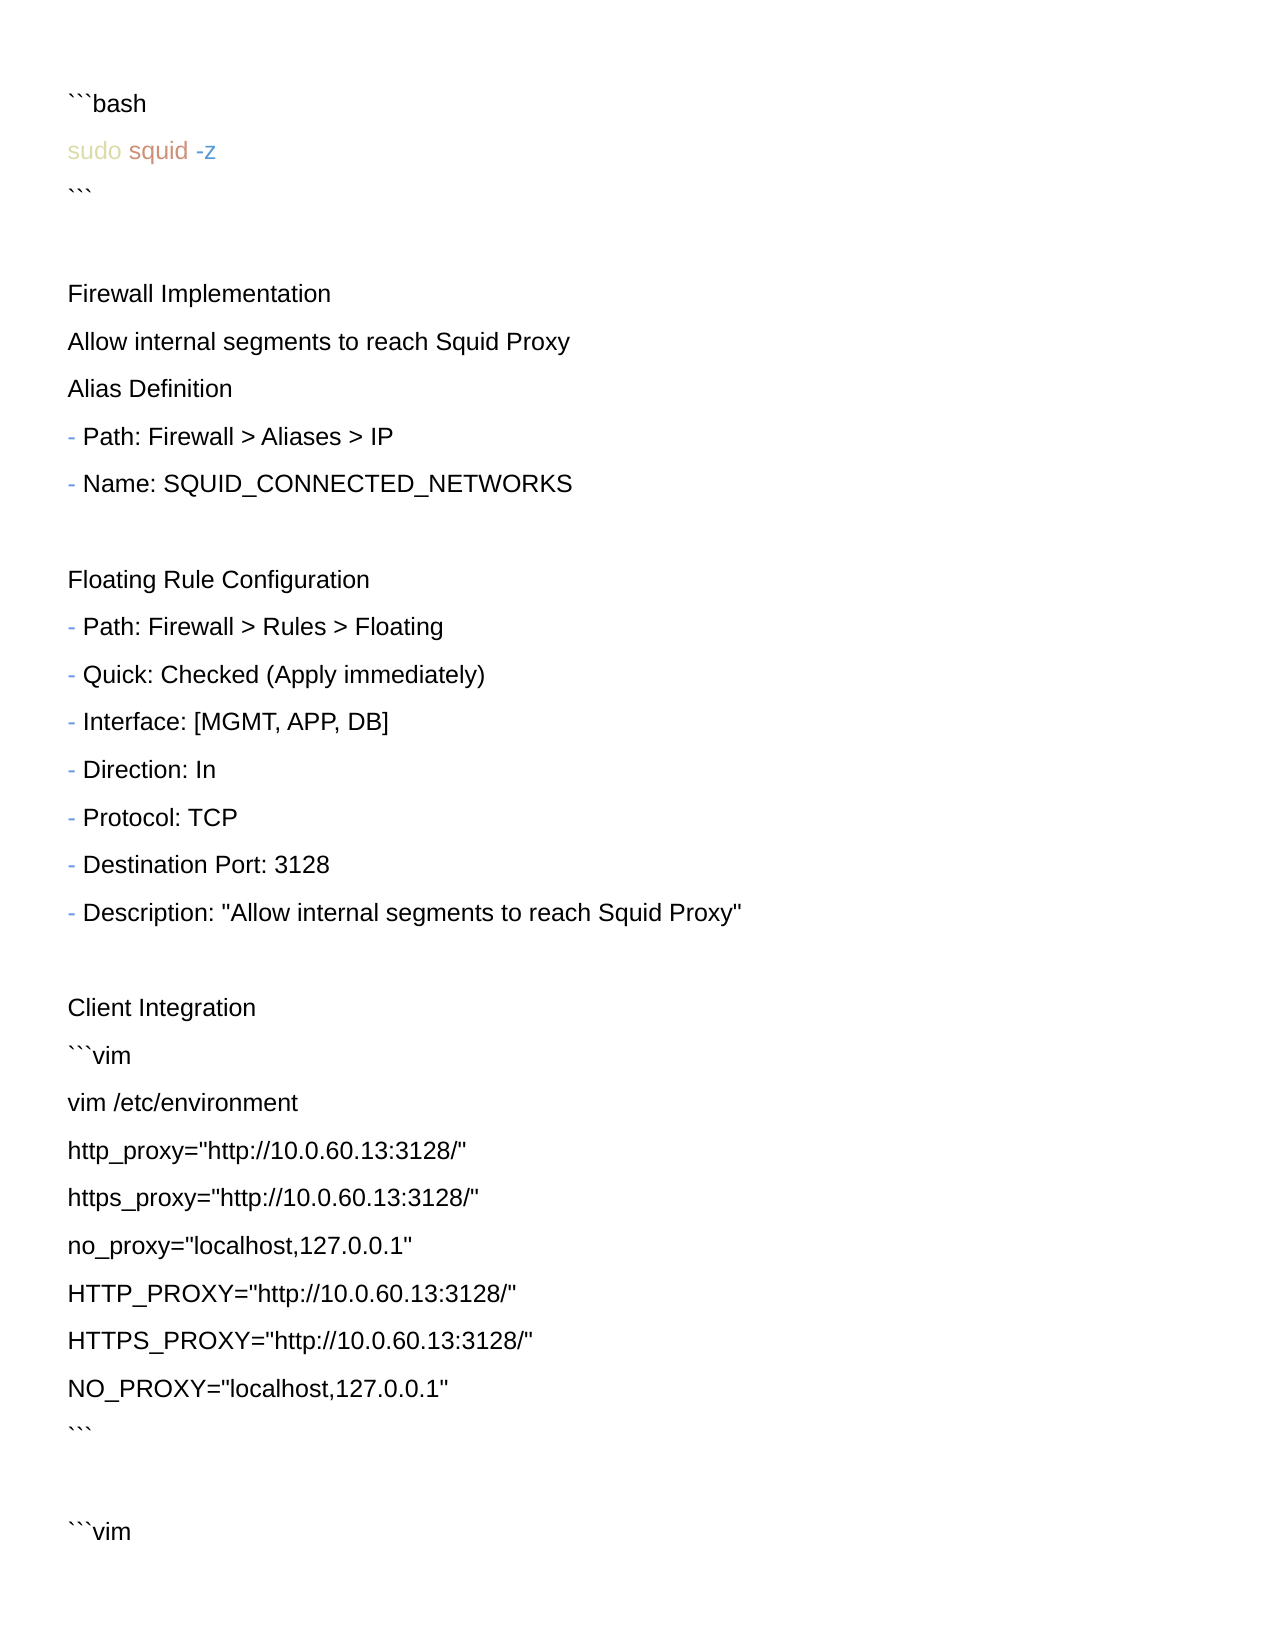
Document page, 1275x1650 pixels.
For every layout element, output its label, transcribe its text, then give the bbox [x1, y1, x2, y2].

text ```vim [67, 1517, 1226, 1545]
text ```vim [67, 1041, 1226, 1069]
text Allow internal segments to reach Squid Proxy [67, 327, 1226, 355]
text vim /etc/environment [67, 1088, 1226, 1117]
text no_proxy="localhost,127.0.0.1" [67, 1231, 1226, 1260]
text - Description: "Allow internal segments to reach Squid Proxy" [67, 898, 1226, 927]
text - Direction: In [67, 755, 1226, 784]
text - Quick: Checked (Apply immediately) [67, 660, 1226, 688]
text https_proxy="http://10.0.60.13:3128/" [67, 1183, 1226, 1212]
text NO_PROXY="localhost,127.0.0.1" [67, 1374, 1226, 1403]
text - Destination Port: 3128 [67, 850, 1226, 879]
text - Interface: [MGMT, APP, DB] [67, 707, 1226, 736]
text http_proxy="http://10.0.60.13:3128/" [67, 1136, 1226, 1164]
text ``` [67, 184, 1226, 212]
text ``` [67, 1421, 1226, 1450]
text sudo squid -z [67, 136, 1226, 165]
text HTTP_PROXY="http://10.0.60.13:3128/" [67, 1279, 1226, 1307]
text Firewall Implementation [67, 279, 1226, 308]
text - Path: Firewall > Aliases > IP [67, 422, 1226, 451]
text Client Integration [67, 993, 1226, 1022]
text Alias Definition [67, 374, 1226, 403]
text ```bash [67, 88, 1226, 117]
text HTTPS_PROXY="http://10.0.60.13:3128/" [67, 1326, 1226, 1355]
text Floating Rule Configuration [67, 564, 1226, 593]
text - Name: SQUID_CONNECTED_NETWORKS [67, 469, 1226, 498]
text - Path: Firewall > Rules > Floating [67, 612, 1226, 641]
text - Protocol: TCP [67, 803, 1226, 831]
